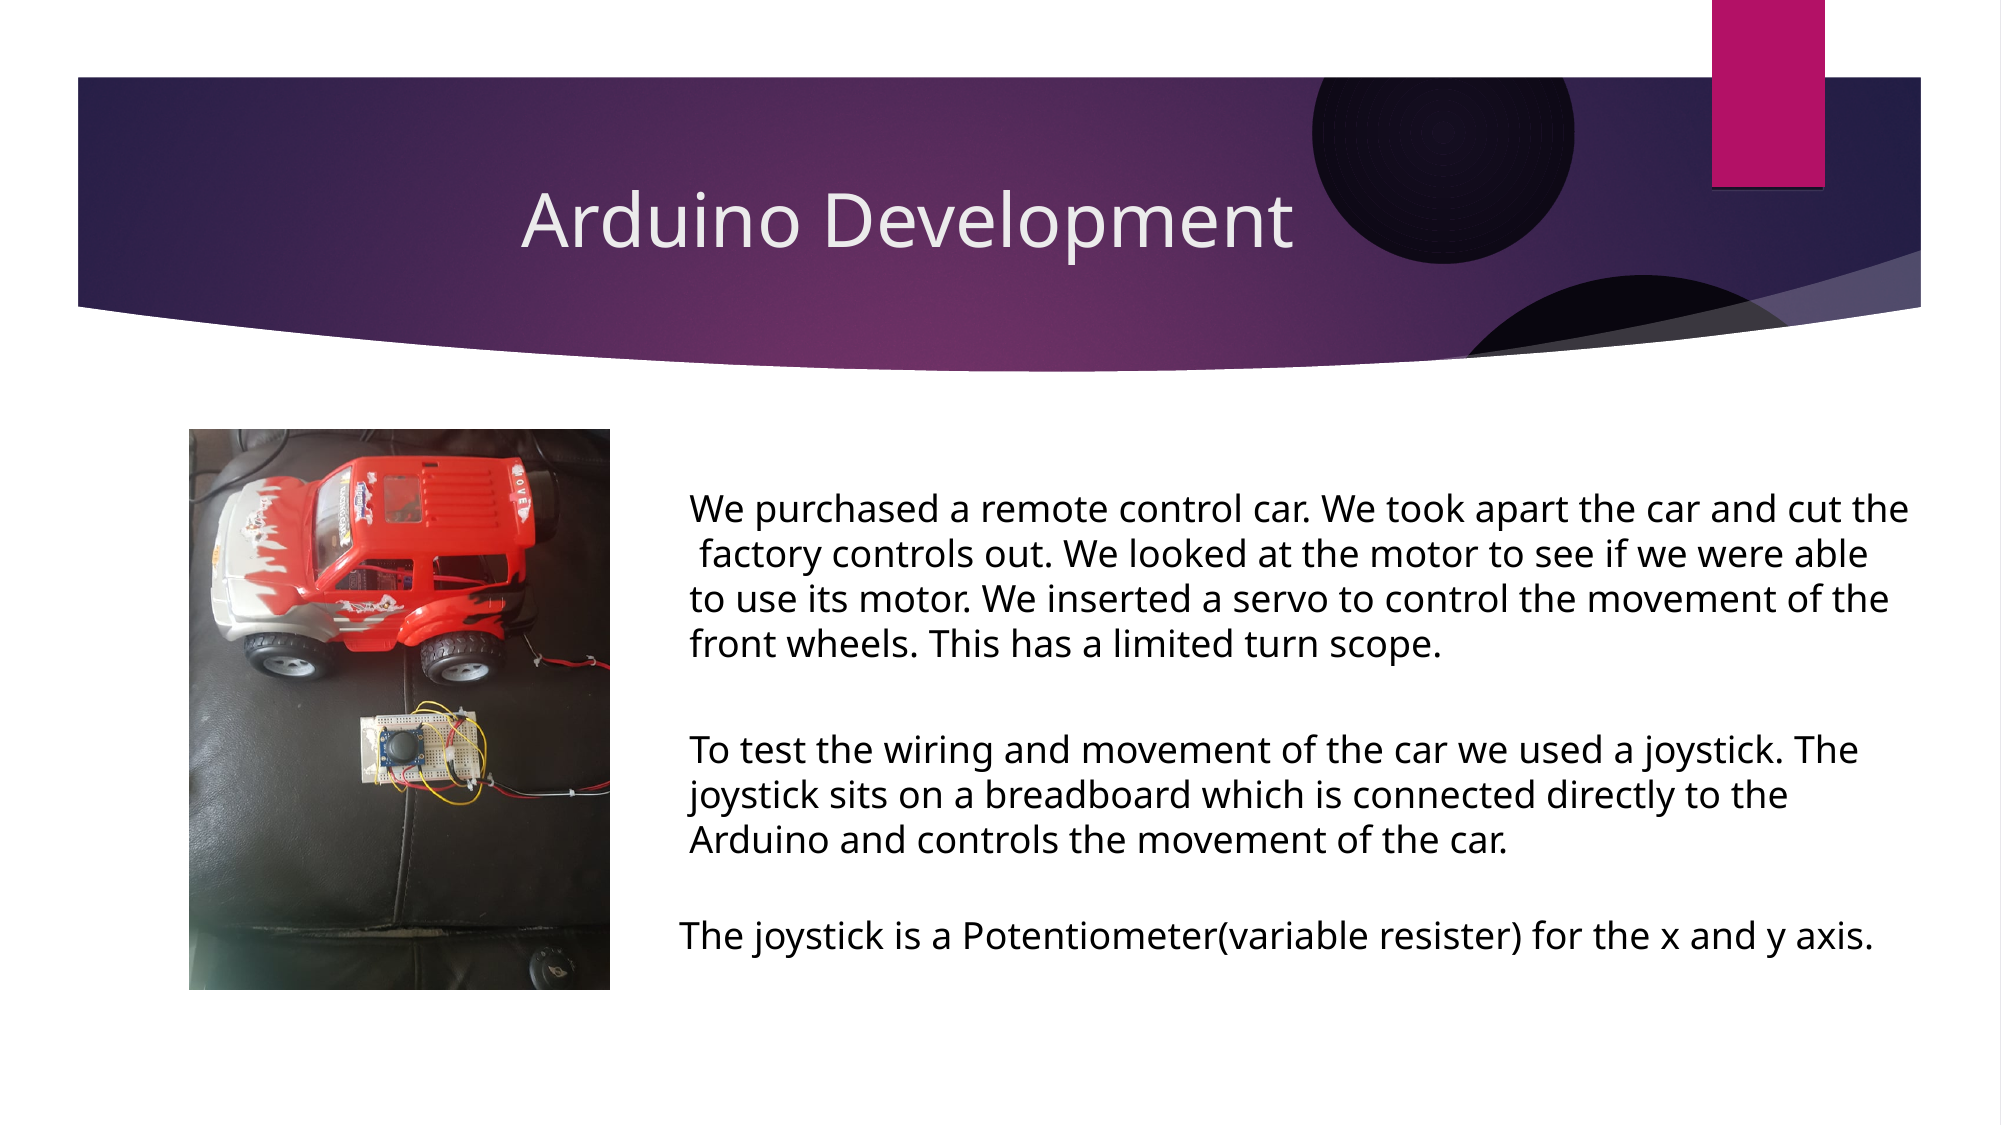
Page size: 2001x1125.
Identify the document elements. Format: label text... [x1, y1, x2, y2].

text_box To test the wiring and movement of the car we used a joystick. The joystick sits on a breadboard which is connected directly to the Arduino and controls the movement of the car. [674, 675, 1938, 871]
title Arduino Development [189, 159, 1627, 276]
picture [189, 429, 610, 990]
text_box We purchased a remote control car. We took apart the car and cut the factory controls out. We looked at the motor to see if we were able to use its motor. We inserted a servo to control the movement of the front wheels. This has a limited turn scope. [674, 477, 2000, 675]
text_box The joystick is a Potentiometer(variable resister) for the x and y axis. [664, 904, 1914, 966]
